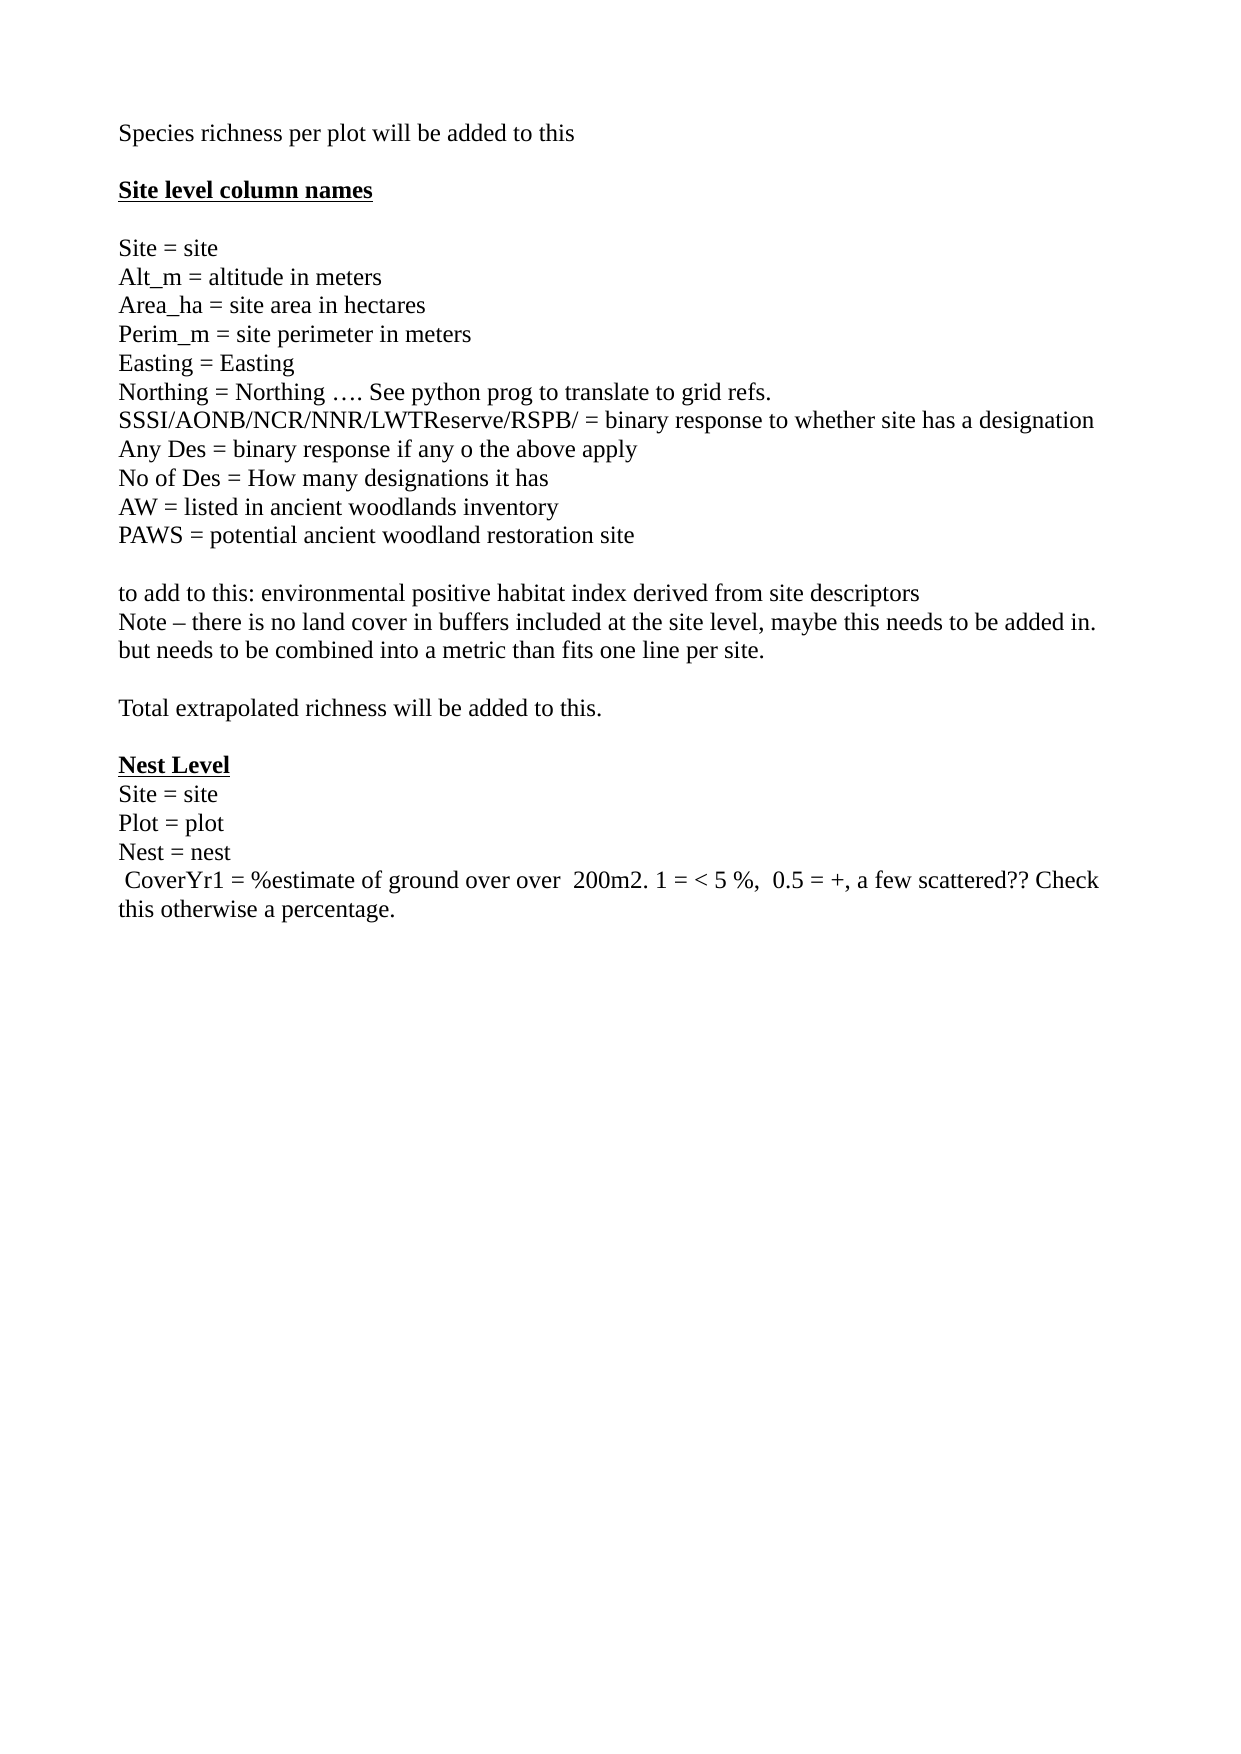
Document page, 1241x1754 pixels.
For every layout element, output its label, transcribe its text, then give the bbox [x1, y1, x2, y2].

text Site = site [118, 779, 1122, 808]
text Perim_m = site perimeter in meters [118, 319, 1122, 348]
text No of Des = How many designations it has [118, 463, 1122, 492]
text PAWS = potential ancient woodland restoration site [118, 521, 1122, 549]
text Easting = Easting [118, 348, 1122, 377]
text CoverYr1 = %estimate of ground over over 200m2. 1 = < 5 %, 0.5 = +, a few scattered?? Check this otherwise a percentage. [118, 866, 1122, 923]
text AW = listed in ancient woodlands inventory [118, 492, 1122, 521]
text Nest Level [118, 751, 1122, 779]
text SSSI/AONB/NCR/NNR/LWTReserve/RSPB/ = binary response to whether site has a designation [118, 406, 1122, 434]
text to add to this: environmental positive habitat index derived from site descriptors [118, 578, 1122, 607]
text Plot = plot [118, 808, 1122, 837]
text Site level column names [118, 176, 1122, 204]
text Total extrapolated richness will be added to this. [118, 693, 1122, 722]
text Site = site [118, 233, 1122, 262]
text Species richness per plot will be added to this [118, 118, 1122, 147]
text Alt_m = altitude in meters [118, 262, 1122, 291]
text Area_ha = site area in hectares [118, 291, 1122, 319]
text Note – there is no land cover in buffers included at the site level, maybe this needs to be added in. but needs to be combined into a metric than fits one line per site. [118, 607, 1122, 664]
text Nest = nest [118, 837, 1122, 866]
text Northing = Northing …. See python prog to translate to grid refs. [118, 377, 1122, 406]
text Any Des = binary response if any o the above apply [118, 434, 1122, 463]
